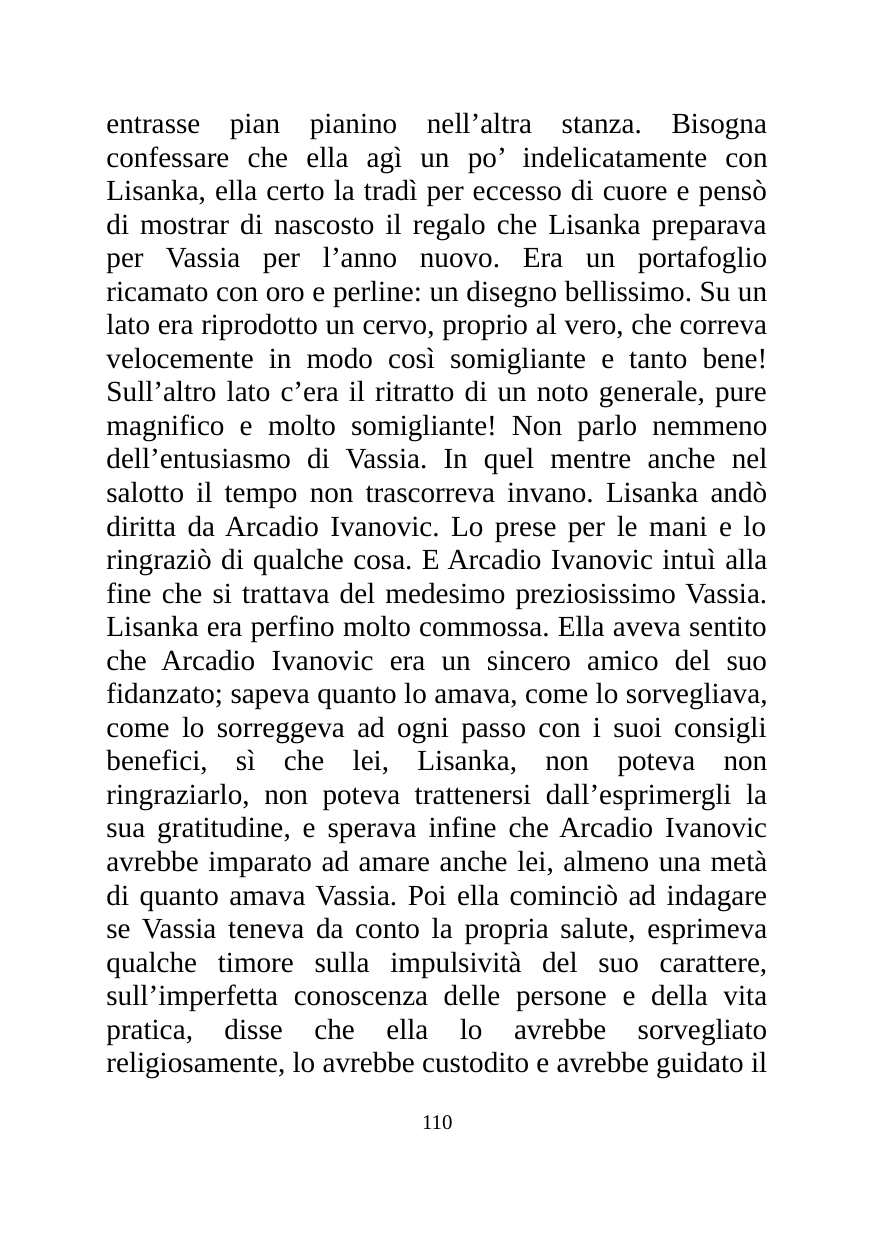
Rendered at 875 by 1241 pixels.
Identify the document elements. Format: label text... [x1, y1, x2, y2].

text entrasse pian pianino nell’altra stanza. Bisogna confessare che ella agì un po’ indelicatamente con Lisanka, ella certo la tradì per eccesso di cuore e pensò di mostrar di nascosto il regalo che Lisanka preparava per Vassia per l’anno nuovo. Era un portafoglio ricamato con oro e perline: un disegno bellissimo. Su un lato era riprodotto un cervo, proprio al vero, che correva velocemente in modo così somigliante e tanto bene! Sull’altro lato c’era il ritratto di un noto generale, pure magnifico e molto somigliante! Non parlo nemmeno dell’entusiasmo di Vassia. In quel mentre anche nel salotto il tempo non trascorreva invano. Lisanka andò diritta da Arcadio Ivanovic. Lo prese per le mani e lo ringraziò di qualche cosa. E Arcadio Ivanovic intuì alla fine che si trattava del medesimo preziosissimo Vassia. Lisanka era perfino molto commossa. Ella aveva sentito che Arcadio Ivanovic era un sincero amico del suo fidanzato; sapeva quanto lo amava, come lo sorvegliava, come lo sorreggeva ad ogni passo con i suoi consigli benefici, sì che lei, Lisanka, non poteva non ringraziarlo, non poteva trattenersi dall’esprimergli la sua gratitudine, e sperava infine che Arcadio Ivanovic avrebbe imparato ad amare anche lei, almeno una metà di quanto amava Vassia. Poi ella cominciò ad indagare se Vassia teneva da conto la propria salute, esprimeva qualche timore sulla impulsività del suo carattere, sull’imperfetta conoscenza delle persone e della vita pratica, disse che ella lo avrebbe sorvegliato religiosamente, lo avrebbe custodito e avrebbe guidato il [106, 106, 768, 1079]
